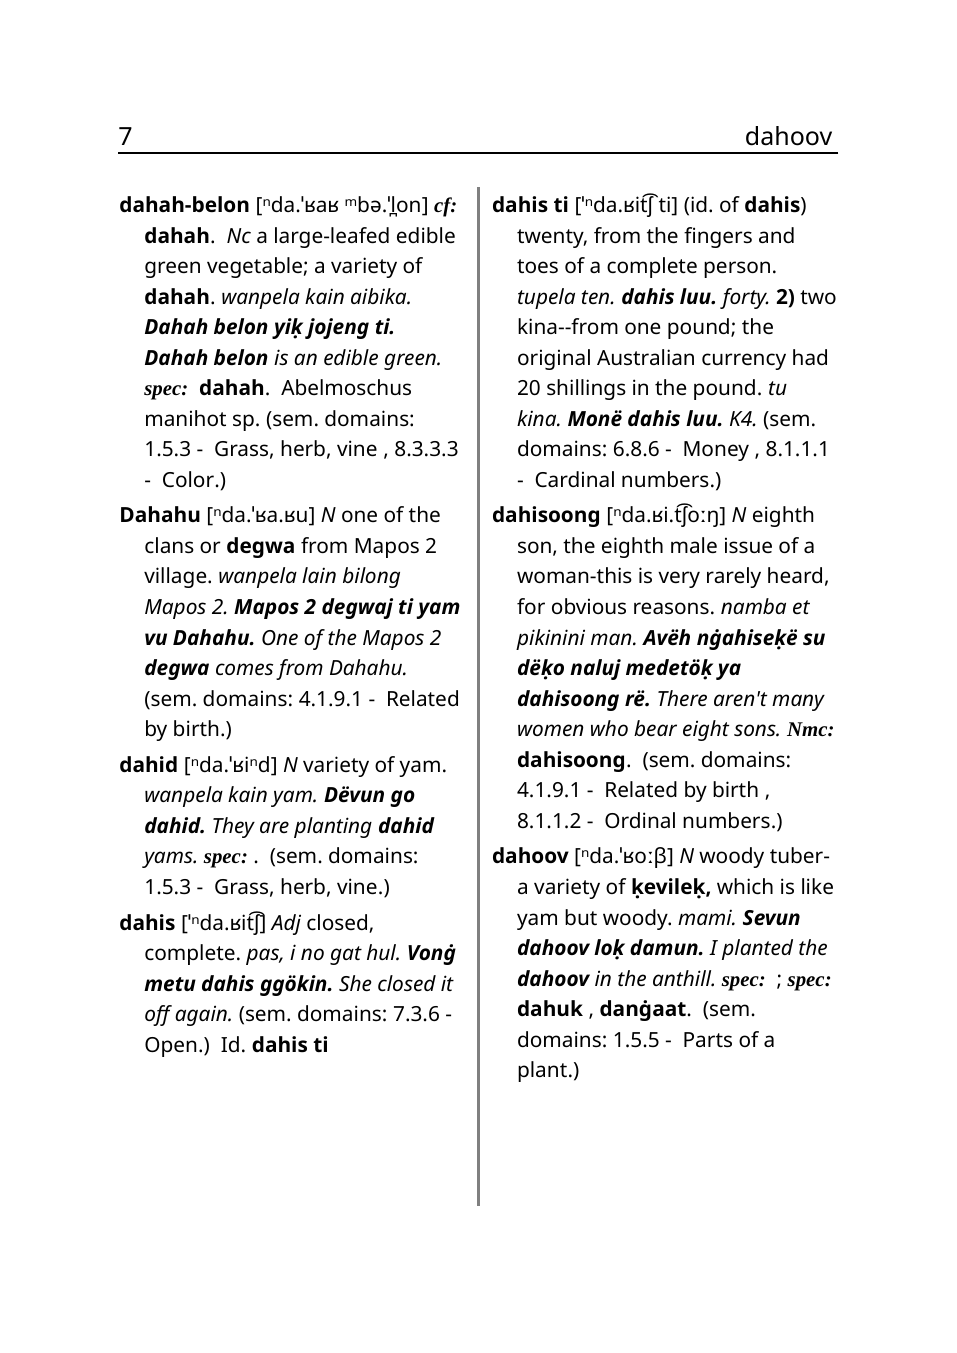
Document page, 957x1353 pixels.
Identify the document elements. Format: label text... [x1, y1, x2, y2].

text dahid [ⁿda.ˈʁiⁿd] N variety of yam. wanpela kain yam. Dëvun go dahid. They are planting dahid yams. spec: . (sem. domains: 1.5.3 - Grass, herb, vine.) [119, 747, 465, 905]
text Dahahu [ⁿda.ˈʁa.ʁu] N one of the clans or degwa from Mapos 2 village. wanpela lain bilong Mapos 2. Mapos 2 degwaj ti yam vu Dahahu. One of the Mapos 2 degwa comes from Dahahu. (sem. domains: 4.1.9.1 - Related by birth.) [119, 497, 465, 747]
text dahis [ˈⁿda.ʁit͡ʃ] Adj closed, complete. pas, i no gat hul. Vonġ metu dahis ggökin. She closed it off again. (sem. domains: 7.3.6 - Open.) Id. dahis ti [119, 905, 465, 1062]
text dahoov [ⁿda.ˈʁoːβ] N woody tuber-a variety of ḳevileḳ, which is like yam but woody. mami. Sevun dahoov loḳ damun. I planted the dahoov in the anthill. spec: ; spec: dahuk , danġaat. (sem. domains: 1.5.5 - Parts of a plant.) [492, 838, 837, 1088]
text dahah-belon [ⁿda.ˈʁaʁ ᵐbə.ˈl̪on] cf: dahah. Nc a large-leafed edible green vegetable; a variety of dahah. wanpela kain aibika. Dahah belon yiḳ jojeng ti. Dahah belon is an edible green. spec: dahah. Abelmoschus manihot sp. (sem. domains: 1.5.3 - Grass, herb, vine , 8.3.3.3 - Color.) [119, 188, 465, 497]
text dahisoong [ⁿda.ʁi.t͡ʃoːŋ] N eighth son, the eighth male issue of a woman-this is very rarely heard, for obvious reasons. namba et pikinini man. Avëh nġahiseḳë su dëḳo naluj medetöḳ ya dahisoong rë. There aren't many women who bear eight sons. Nmc: dahisoong. (sem. domains: 4.1.9.1 - Related by birth , 8.1.1.2 - Ordinal numbers.) [492, 497, 837, 838]
text dahis ti [ˈⁿda.ʁit͡ʃ ti] (id. of dahis) twenty, from the fingers and toes of a complete person. tupela ten. dahis luu. forty. 2) two kina--from one pound; the original Australian currency had 20 shillings in the pound. tu kina. Monë dahis luu. K4. (sem. domains: 6.8.6 - Money , 8.1.1.1 - Cardinal numbers.) [492, 188, 837, 497]
